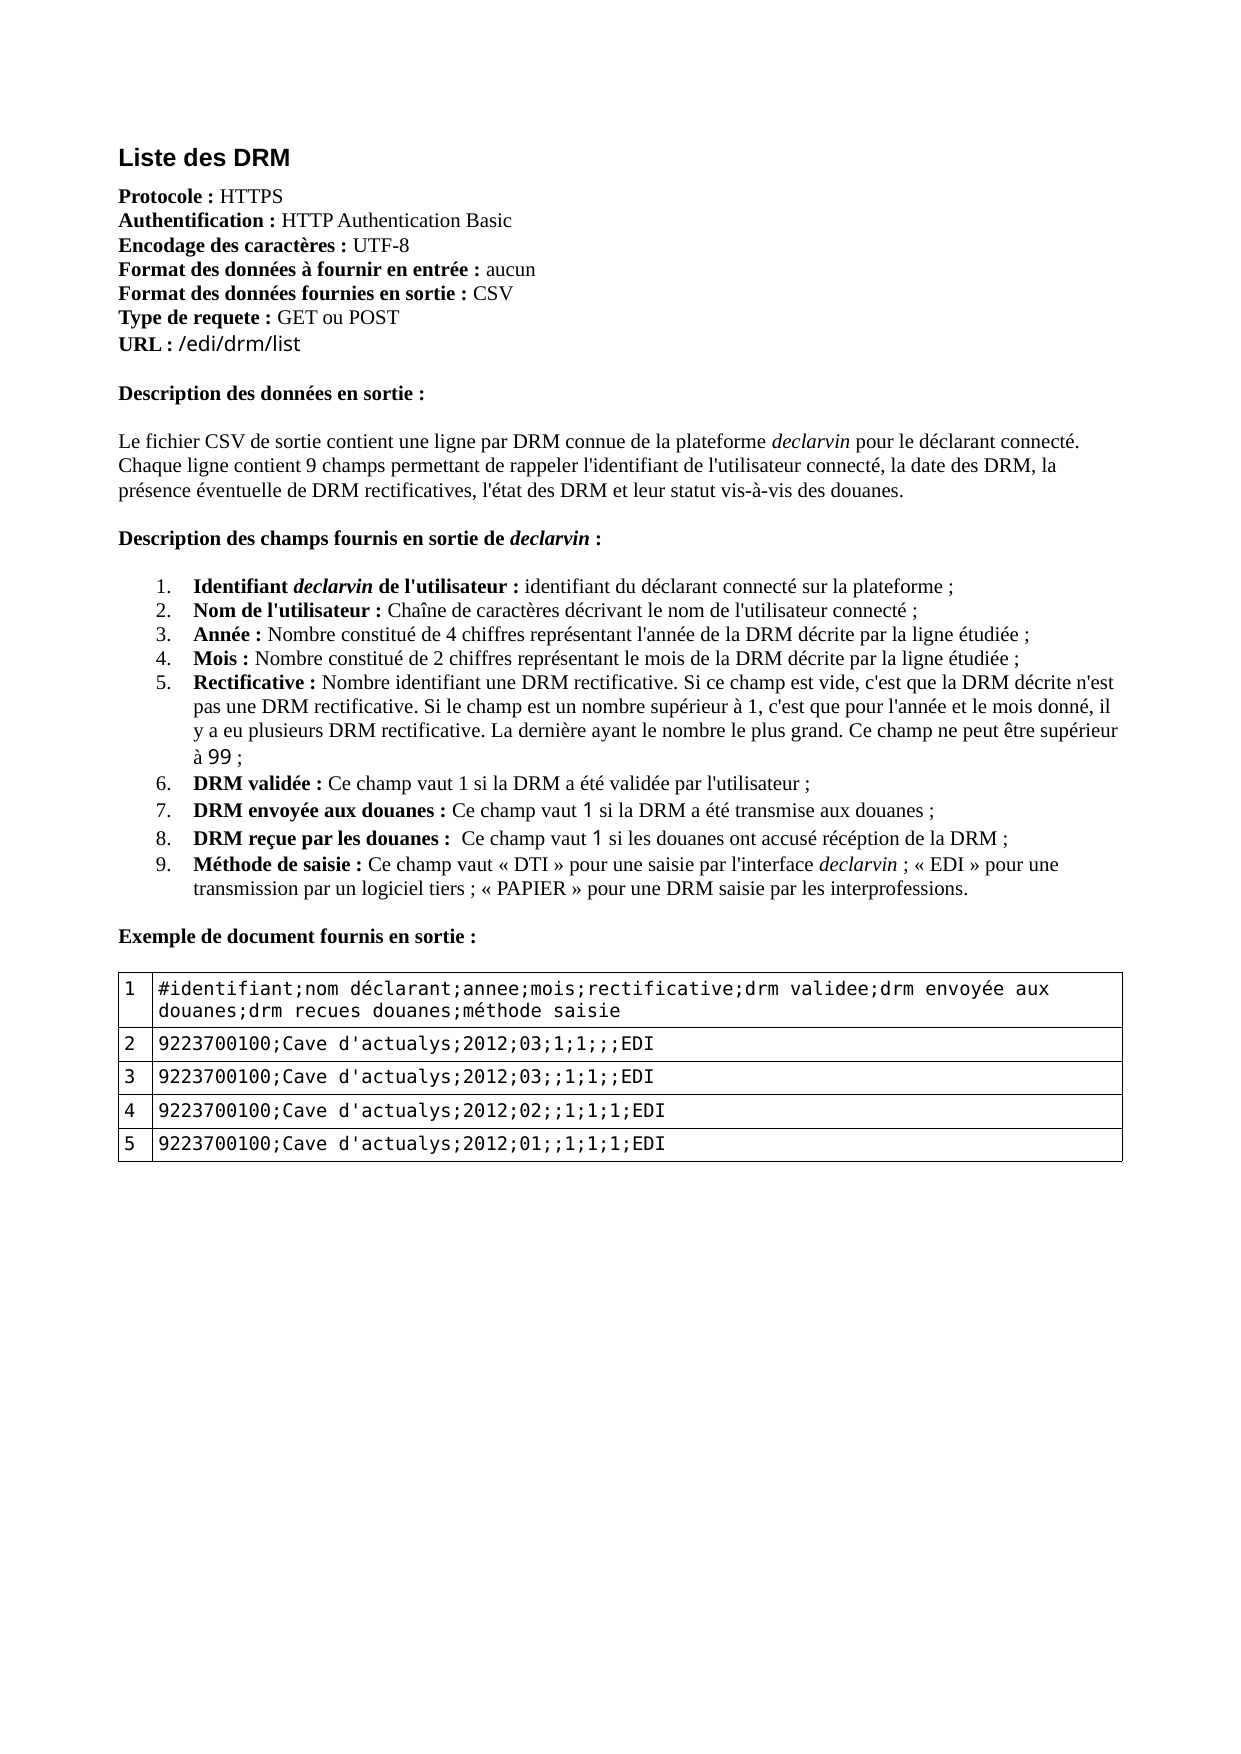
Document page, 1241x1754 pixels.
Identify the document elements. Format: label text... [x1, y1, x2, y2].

text Description des données en sortie : [118, 381, 1122, 405]
text Protocole : HTTPS [118, 184, 1122, 208]
list DRM reçue par les douanes : Ce champ vaut 1 si les douanes ont accusé récéption de la DRM ; [156, 823, 1122, 852]
text Format des données fournies en sortie : CSV [118, 281, 1122, 305]
text Le fichier CSV de sortie contient une ligne par DRM connue de la plateforme declarvin pour le déclarant connecté. Chaque ligne contient 9 champs permettant de rappeler l'identifiant de l'utilisateur connecté, la date des DRM, la présence éventuelle de DRM rectificatives, l'état des DRM et leur statut vis-à-vis des douanes. [118, 429, 1122, 502]
list Identifiant declarvin de l'utilisateur : identifiant du déclarant connecté sur la plateforme ; [156, 574, 1122, 598]
list DRM envoyée aux douanes : Ce champ vaut 1 si la DRM a été transmise aux douanes ; [156, 795, 1122, 823]
list Rectificative : Nombre identifiant une DRM rectificative. Si ce champ est vide, c'est que la DRM décrite n'est pas une DRM rectificative. Si le champ est un nombre supérieur à 1, c'est que pour l'année et le mois donné, il y a eu plusieurs DRM rectificative. La dernière ayant le nombre le plus grand. Ce champ ne peut être supérieur à 99 ; [156, 670, 1122, 771]
text Type de requete : GET ou POST [118, 305, 1122, 329]
list Méthode de saisie : Ce champ vaut « DTI » pour une saisie par l'interface declarvin ; « EDI » pour une transmission par un logiciel tiers ; « PAPIER » pour une DRM saisie par les interprofessions. [156, 852, 1122, 900]
subtitle Liste des DRM [118, 143, 1122, 172]
table_cell 2 [119, 1028, 152, 1061]
text Authentification : HTTP Authentication Basic [118, 208, 1122, 232]
text Encodage des caractères : UTF-8 [118, 232, 1122, 257]
table_header #identifiant;nom déclarant;annee;mois;rectificative;drm validee;drm envoyée aux douanes;drm recues douanes;méthode saisie [153, 973, 1122, 1027]
list Année : Nombre constitué de 4 chiffres représentant l'année de la DRM décrite par la ligne étudiée ; [156, 622, 1122, 646]
table_cell 9223700100;Cave d'actualys;2012;02;;1;1;1;EDI [153, 1095, 1122, 1127]
table_header 1 [119, 973, 152, 1027]
list Nom de l'utilisateur : Chaîne de caractères décrivant le nom de l'utilisateur connecté ; [156, 598, 1122, 622]
subtitle Exemple de document fournis en sortie : [118, 924, 1122, 948]
text Format des données à fournir en entrée : aucun [118, 257, 1122, 281]
table_cell 4 [119, 1095, 152, 1127]
text URL : /edi/drm/list [118, 329, 1122, 357]
table_cell 3 [119, 1062, 152, 1094]
list DRM validée : Ce champ vaut 1 si la DRM a été validée par l'utilisateur ; [156, 771, 1122, 795]
table_cell 9223700100;Cave d'actualys;2012;01;;1;1;1;EDI [153, 1129, 1122, 1161]
text Description des champs fournis en sortie de declarvin : [118, 526, 1122, 550]
table_cell 9223700100;Cave d'actualys;2012;03;1;1;;;EDI [153, 1028, 1122, 1061]
table_cell 5 [119, 1129, 152, 1161]
table_cell 9223700100;Cave d'actualys;2012;03;;1;1;;EDI [153, 1062, 1122, 1094]
list Mois : Nombre constitué de 2 chiffres représentant le mois de la DRM décrite par la ligne étudiée ; [156, 646, 1122, 670]
